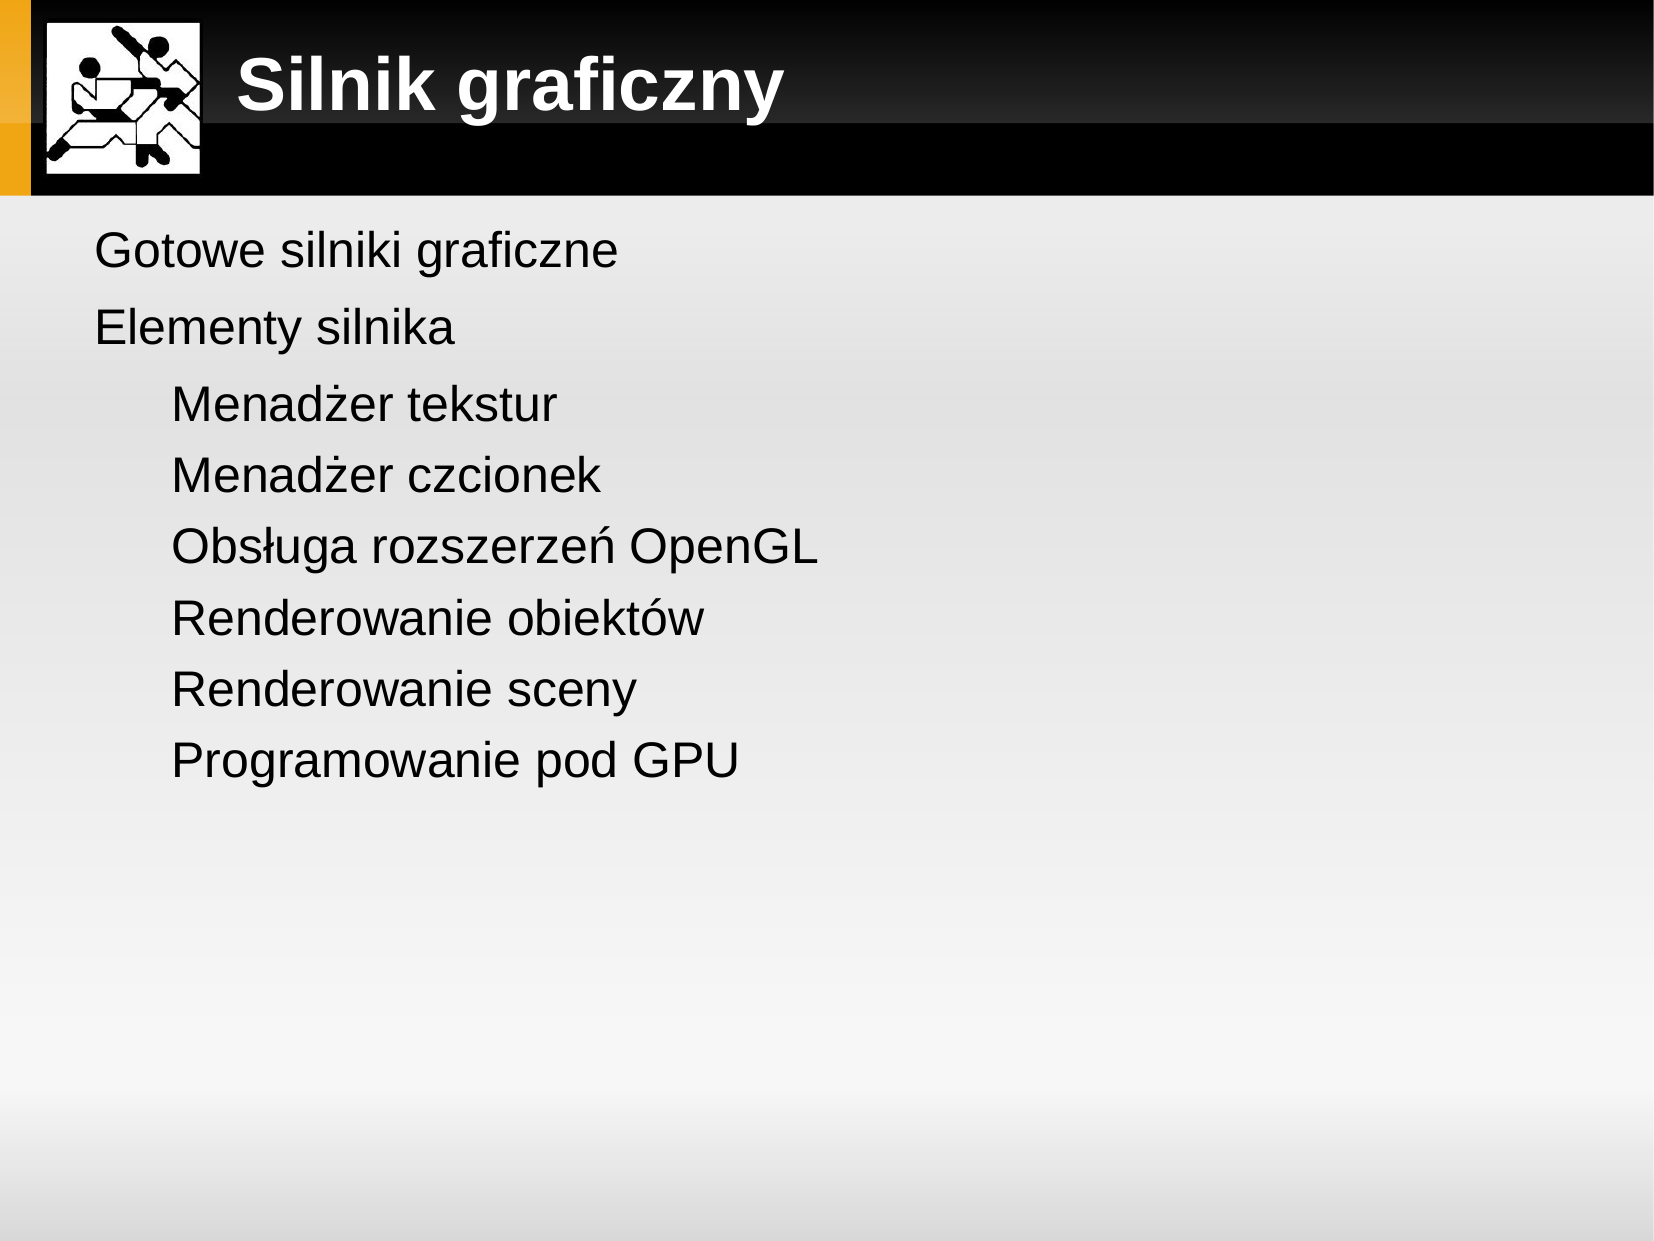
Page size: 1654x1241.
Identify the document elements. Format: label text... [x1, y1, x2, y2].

list Gotowe silniki graficzne Elementy silnika Menadżer tekstur Menadżer czcionek Obsługa rozszerzeń OpenGL Renderowanie obiektów Renderowanie sceny Programowanie pod GPU [77, 229, 1565, 1211]
picture [0, 0, 1654, 1241]
title Silnik graficzny [236, 7, 1594, 170]
